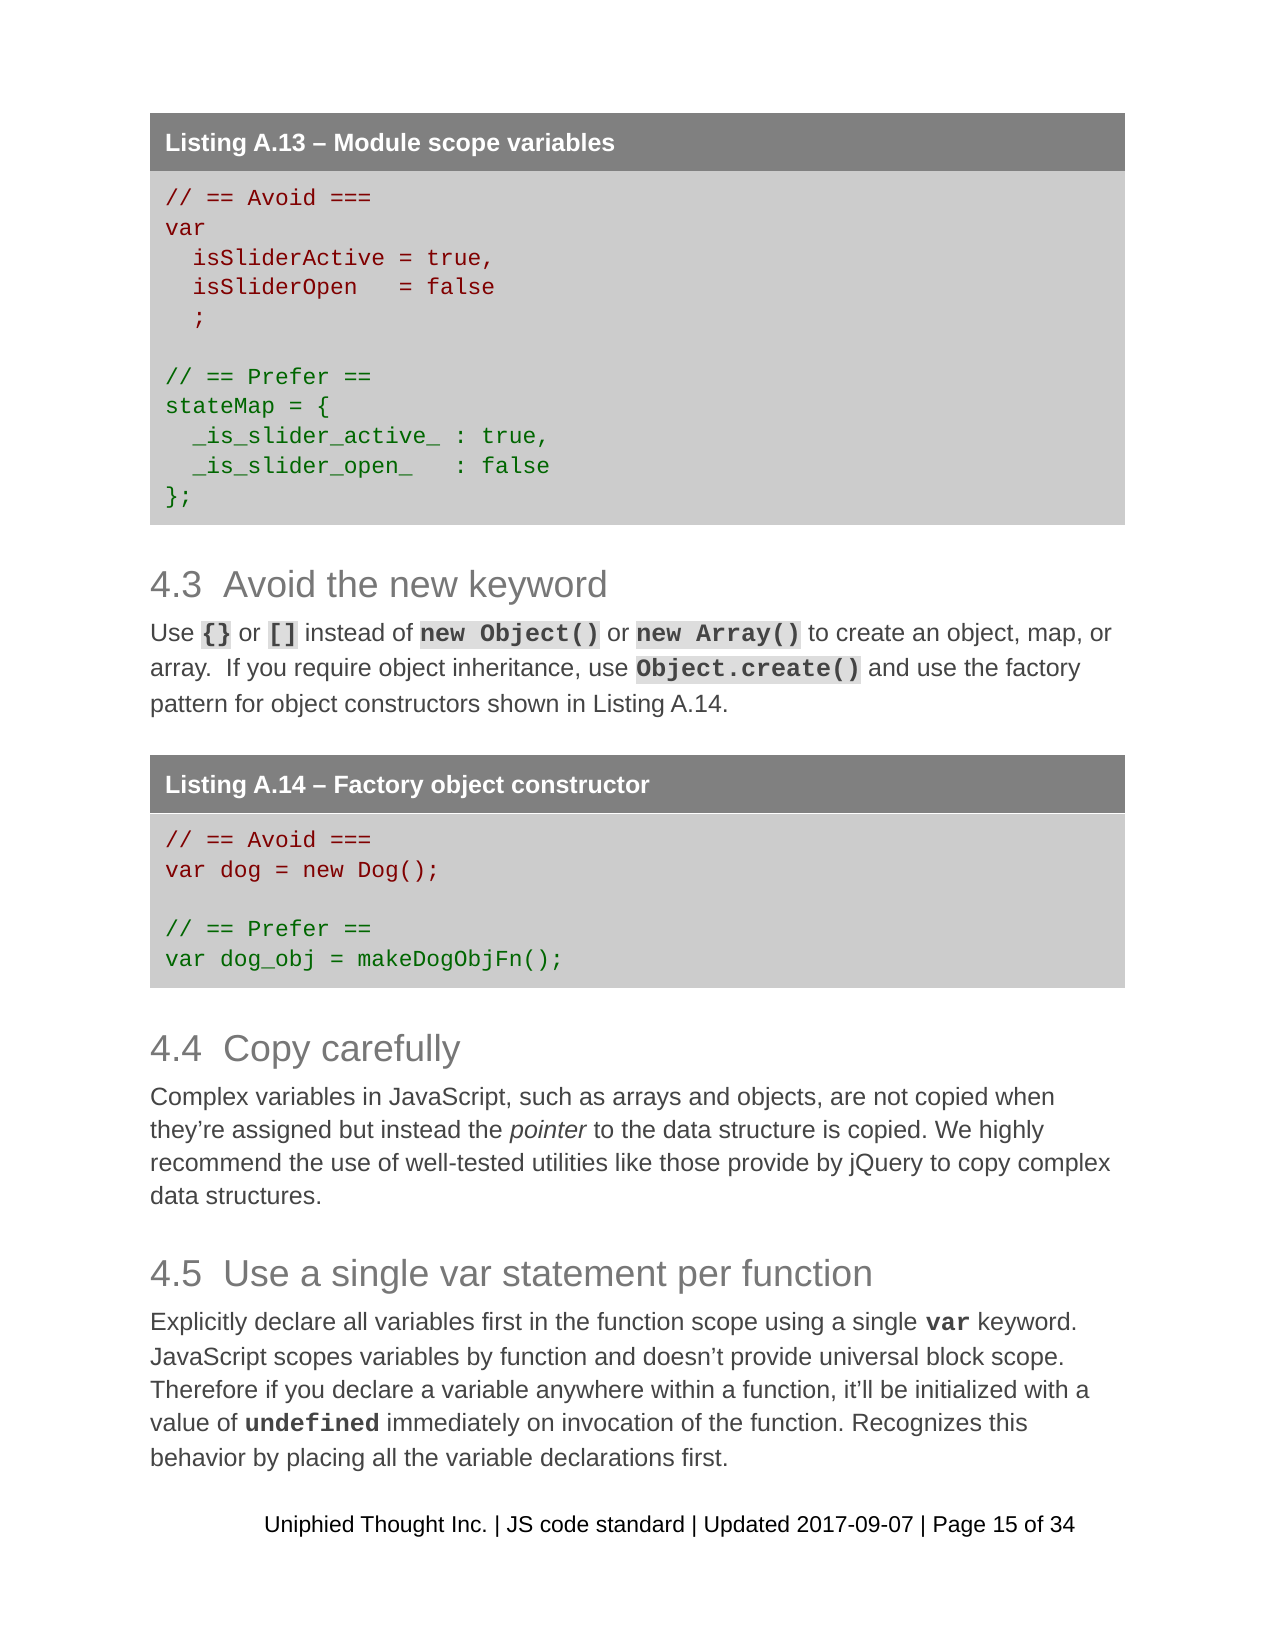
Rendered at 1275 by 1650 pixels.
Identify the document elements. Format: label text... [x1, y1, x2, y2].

text Complex variables in JavaScript, such as arrays and objects, are not copied when they’re assigned but instead the pointer to the data structure is copied. We highly recommend the use of well-tested utilities like those provide by jQuery to copy complex data structures. [150, 1082, 1125, 1209]
text Explicitly declare all variables first in the function scope using a single var keyword. JavaScript scopes variables by function and doesn’t provide universal block scope. Therefore if you declare a variable anywhere within a function, it’ll be initialized with a value of undefined immediately on invocation of the function. Recognizes this behavior by placing all the variable declarations first. [150, 1307, 1125, 1472]
subtitle Copy carefully [150, 1026, 1125, 1069]
text Use {} or [] instead of new Object() or new Array() to create an object, map, or array. If you require object inheritance, use Object.create() and use the factory pattern for object constructors shown in Listing A.14. [150, 618, 1125, 717]
subtitle Avoid the new keyword [150, 563, 1125, 606]
table_header Listing A.14 – Factory object constructor [150, 755, 1125, 813]
table_header Listing A.13 – Module scope variables [150, 113, 1125, 171]
subtitle Use a single var statement per function [150, 1251, 1125, 1294]
table_cell // == Avoid === var isSliderActive = true, isSliderOpen = false ; // == Prefer == stateMap = { _is_slider_active_ : true, _is_slider_open_ : false }; [150, 171, 1125, 525]
table_cell // == Avoid === var dog = new Dog(); // == Prefer == var dog_obj = makeDogObjFn(); [150, 814, 1125, 988]
